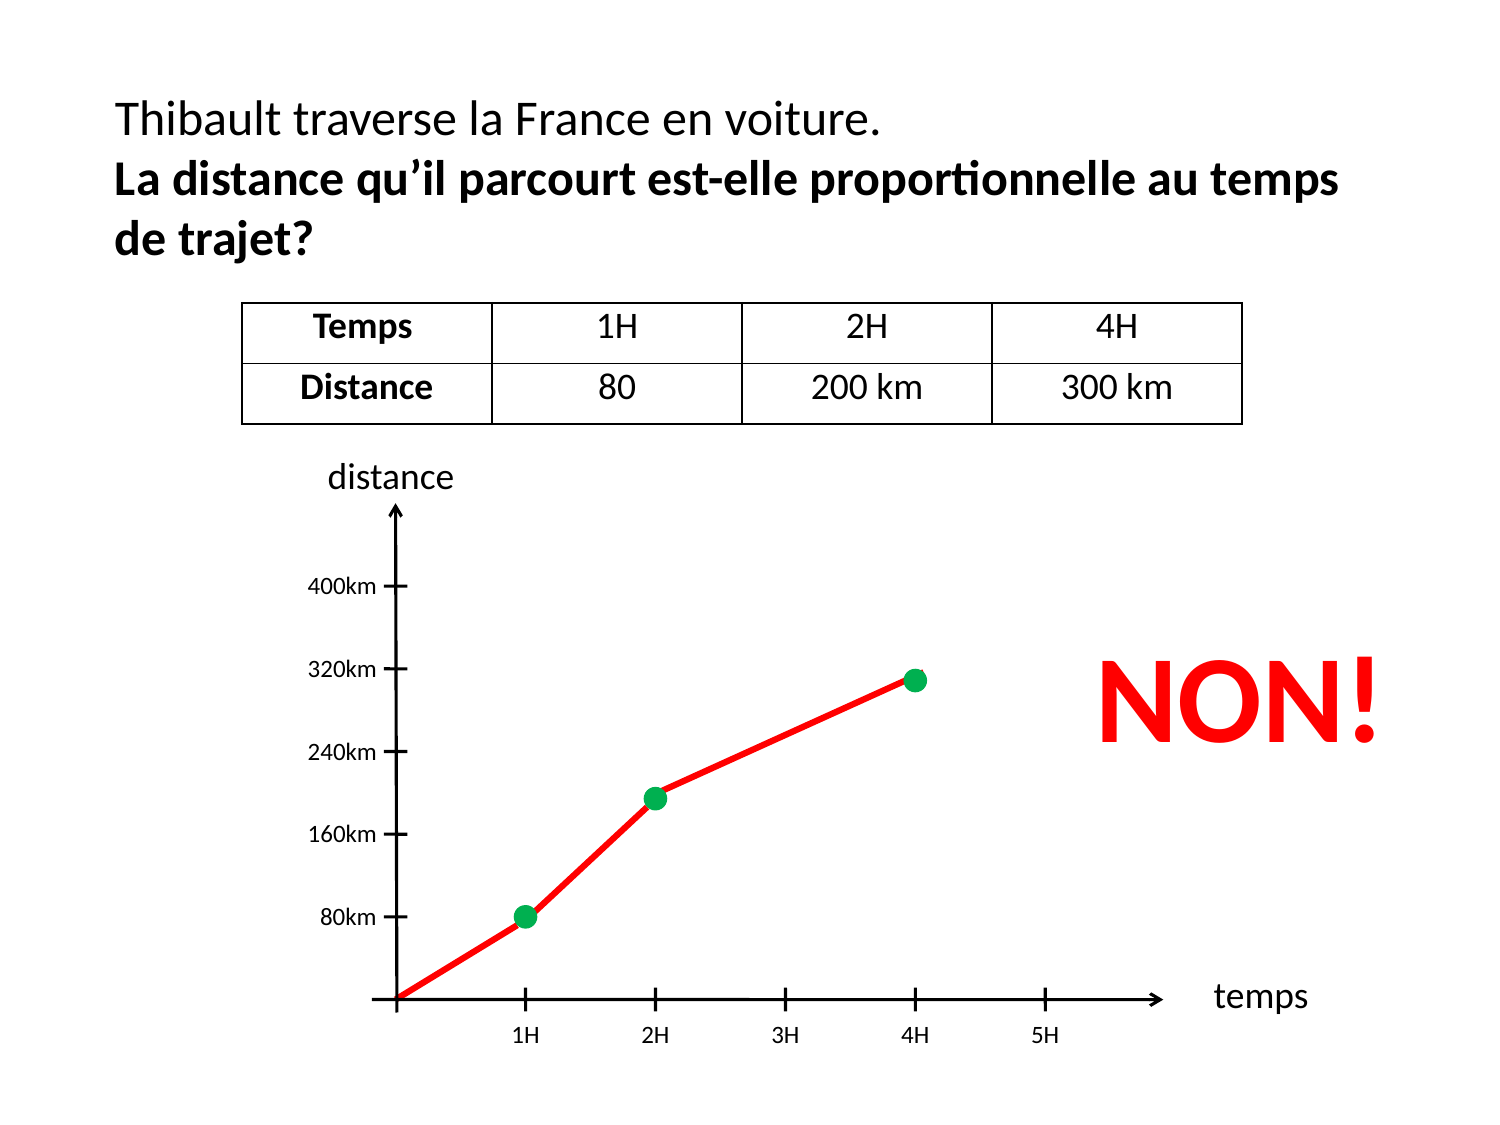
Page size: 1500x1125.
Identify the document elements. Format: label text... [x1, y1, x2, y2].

text_box temps [1198, 964, 1329, 1024]
text_box 2H [620, 1011, 691, 1057]
table_cell 300 km [993, 364, 1241, 423]
text_box 5H [1009, 1011, 1081, 1057]
text_box 4H [879, 1011, 951, 1057]
text_box distance [312, 444, 479, 505]
table_cell Distance [243, 364, 491, 423]
text_box Thibault traverse la France en voiture. La distance qu’il parcourt est-elle proportionnelle au temps de trajet? [100, 78, 1400, 273]
text_box 320km [289, 645, 396, 690]
table_header 4H [993, 304, 1241, 363]
text_box 3H [749, 1011, 821, 1057]
text_box 160km [289, 810, 396, 856]
table_header 1H [493, 304, 741, 363]
text_box 1H [490, 1011, 561, 1057]
text_box 80km [301, 893, 396, 939]
table_header Temps [243, 304, 491, 363]
text_box [903, 668, 928, 693]
text_box [643, 786, 668, 811]
text_box 240km [289, 727, 396, 773]
table_cell 80 [493, 364, 741, 423]
table_header 2H [743, 304, 991, 363]
table_cell 200 km [743, 364, 991, 423]
text_box [513, 905, 538, 929]
text_box NON! [1068, 609, 1412, 775]
text_box 400km [289, 562, 396, 608]
